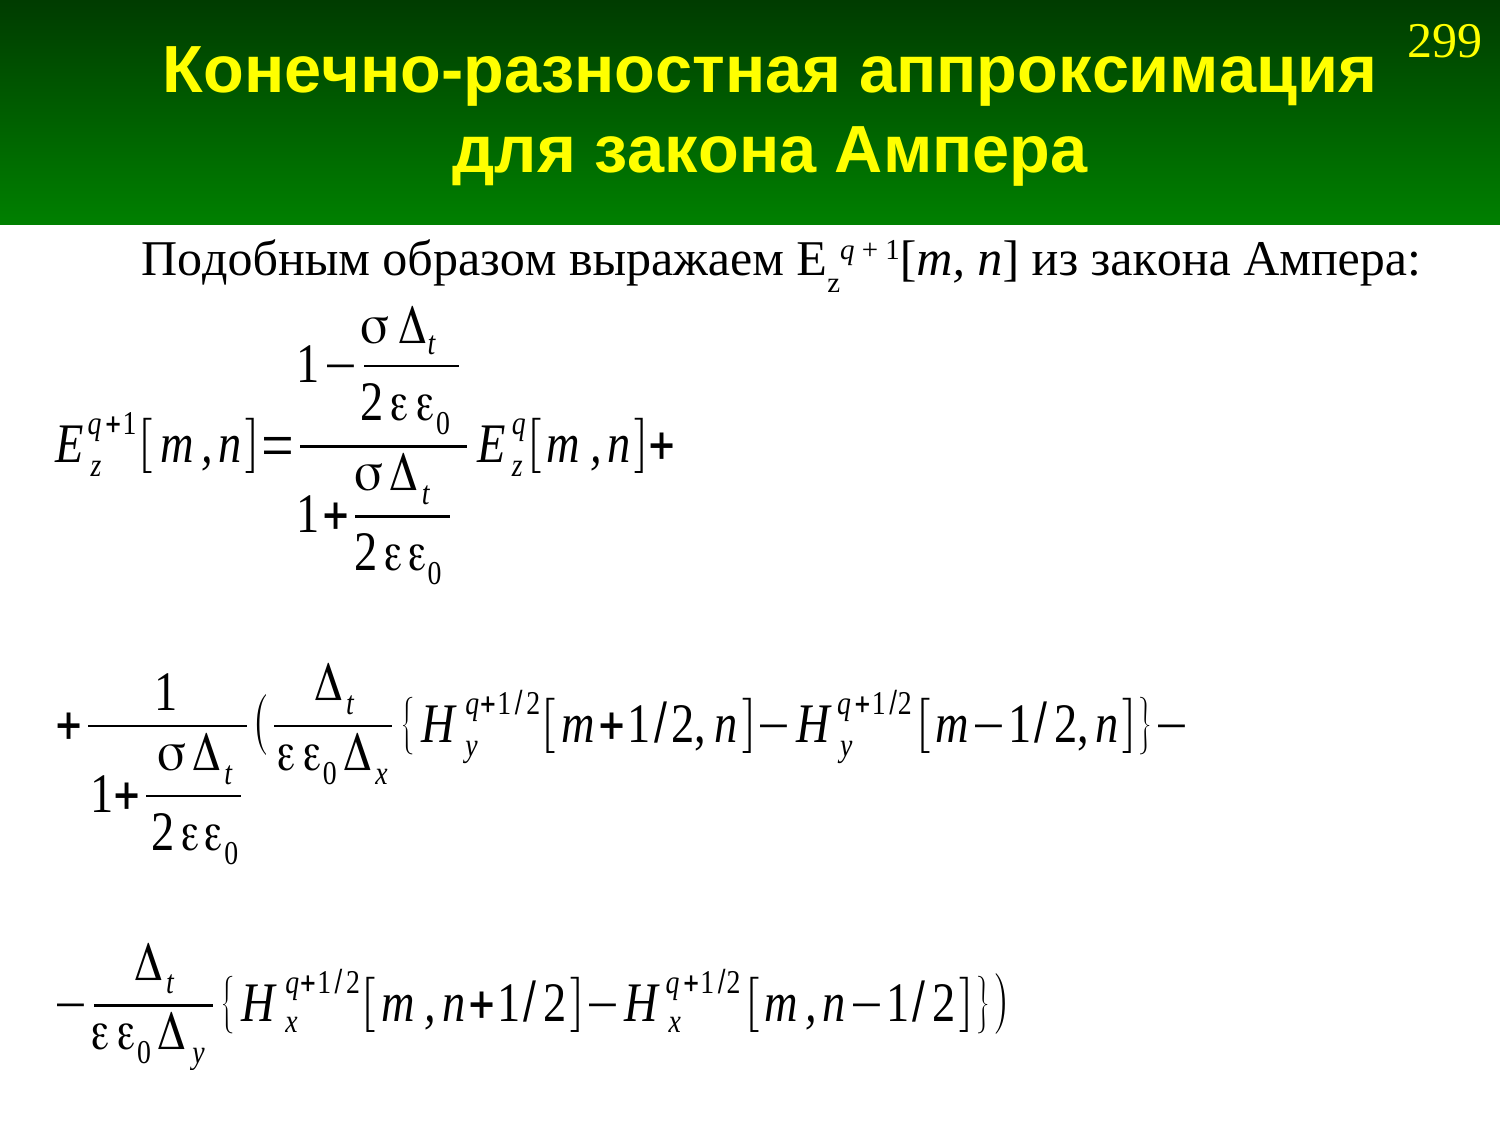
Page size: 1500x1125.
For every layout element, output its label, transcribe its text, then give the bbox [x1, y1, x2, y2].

title Конечно-разностная аппроксимация для закона Ампера [100, 7, 1441, 204]
chart [41, 301, 1204, 1070]
text_box Подобным образом выражаем Ezq + 1[m, n] из закона Ампера: [126, 218, 1437, 306]
